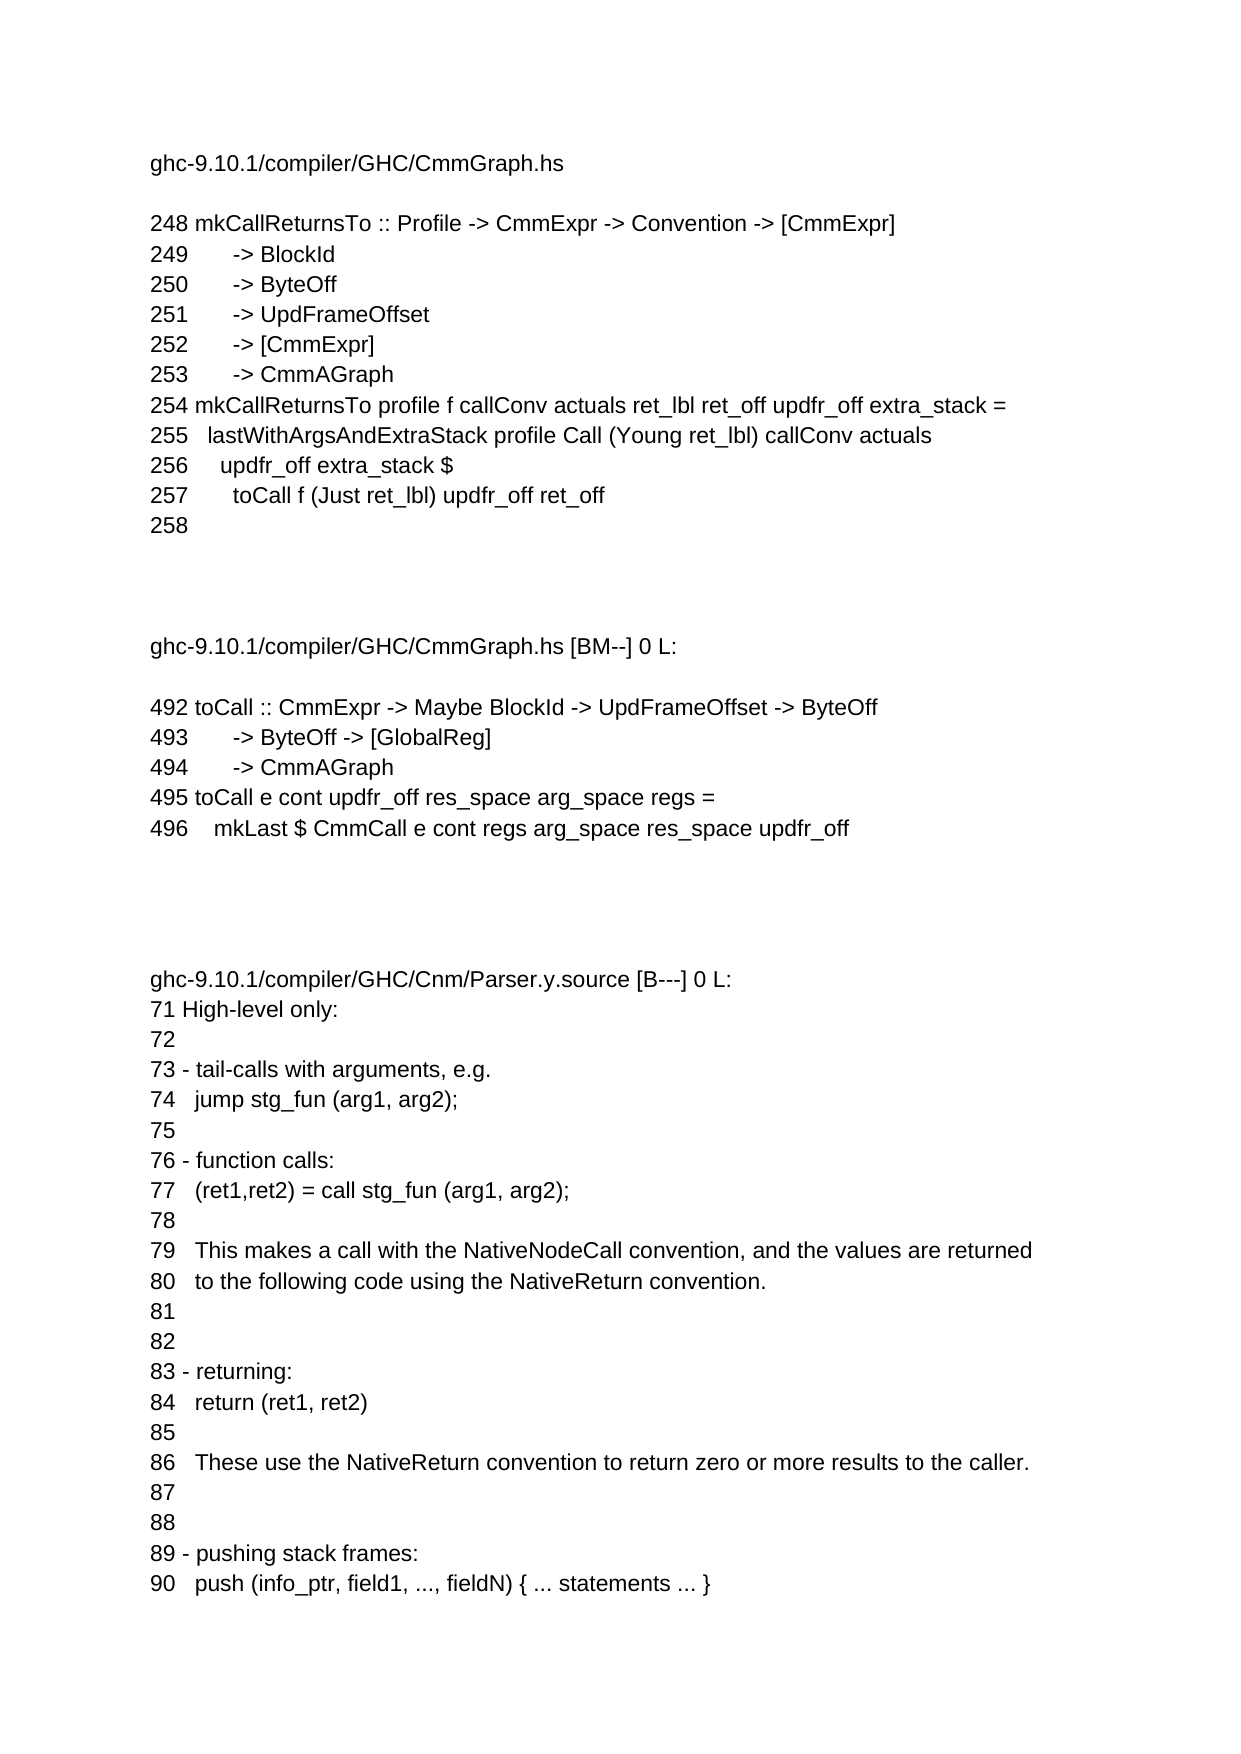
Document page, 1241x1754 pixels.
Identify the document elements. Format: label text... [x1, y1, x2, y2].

text 493 -> ByteOff -> [GlobalReg] [150, 724, 1090, 750]
text 254 mkCallReturnsTo profile f callConv actuals ret_lbl ret_off updfr_off extra_stack = [150, 392, 1090, 418]
text 90 push (info_ptr, field1, ..., fieldN) { ... statements ... } [150, 1570, 1090, 1596]
text 253 -> CmmAGraph [150, 361, 1090, 388]
text 76 - function calls: [150, 1147, 1090, 1173]
text 86 These use the NativeReturn convention to return zero or more results to the caller. [150, 1449, 1090, 1475]
text 72 [150, 1026, 1090, 1052]
text ghc-9.10.1/compiler/GHC/CmmGraph.hs [150, 150, 1090, 176]
text 88 [150, 1509, 1090, 1536]
text ghc-9.10.1/compiler/GHC/CmmGraph.hs [BM--] 0 L: [150, 603, 1090, 660]
text ghc-9.10.1/compiler/GHC/Cnm/Parser.y.source [B---] 0 L: [150, 966, 1090, 992]
text 258 [150, 512, 1090, 569]
text 257 toCall f (Just ret_lbl) updfr_off ret_off [150, 482, 1090, 509]
text 492 toCall :: CmmExpr -> Maybe BlockId -> UpdFrameOffset -> ByteOff [150, 694, 1090, 720]
text 251 -> UpdFrameOffset [150, 301, 1090, 327]
text 248 mkCallReturnsTo :: Profile -> CmmExpr -> Convention -> [CmmExpr] [150, 210, 1090, 237]
text 496 mkLast $ CmmCall e cont regs arg_space res_space updfr_off [150, 814, 1090, 841]
text 494 -> CmmAGraph [150, 754, 1090, 781]
text 80 to the following code using the NativeReturn convention. [150, 1268, 1090, 1294]
text 84 return (ret1, ret2) [150, 1388, 1090, 1415]
text 89 - pushing stack frames: [150, 1539, 1090, 1566]
text 249 -> BlockId [150, 241, 1090, 267]
text 78 [150, 1207, 1090, 1234]
text 256 updfr_off extra_stack $ [150, 452, 1090, 478]
text 79 This makes a call with the NativeNodeCall convention, and the values are returned [150, 1237, 1090, 1264]
text 71 High-level only: [150, 996, 1090, 1022]
text 73 - tail-calls with arguments, e.g. [150, 1056, 1090, 1083]
text 75 [150, 1117, 1090, 1143]
text 74 jump stg_fun (arg1, arg2); [150, 1086, 1090, 1113]
text 255 lastWithArgsAndExtraStack profile Call (Young ret_lbl) callConv actuals [150, 422, 1090, 448]
text 81 [150, 1298, 1090, 1324]
text 83 - returning: [150, 1358, 1090, 1385]
text 250 -> ByteOff [150, 271, 1090, 297]
text 82 [150, 1328, 1090, 1354]
text 77 (ret1,ret2) = call stg_fun (arg1, arg2); [150, 1177, 1090, 1203]
text 87 [150, 1479, 1090, 1506]
text 85 [150, 1419, 1090, 1445]
text 495 toCall e cont updfr_off res_space arg_space regs = [150, 784, 1090, 811]
text 252 -> [CmmExpr] [150, 331, 1090, 358]
